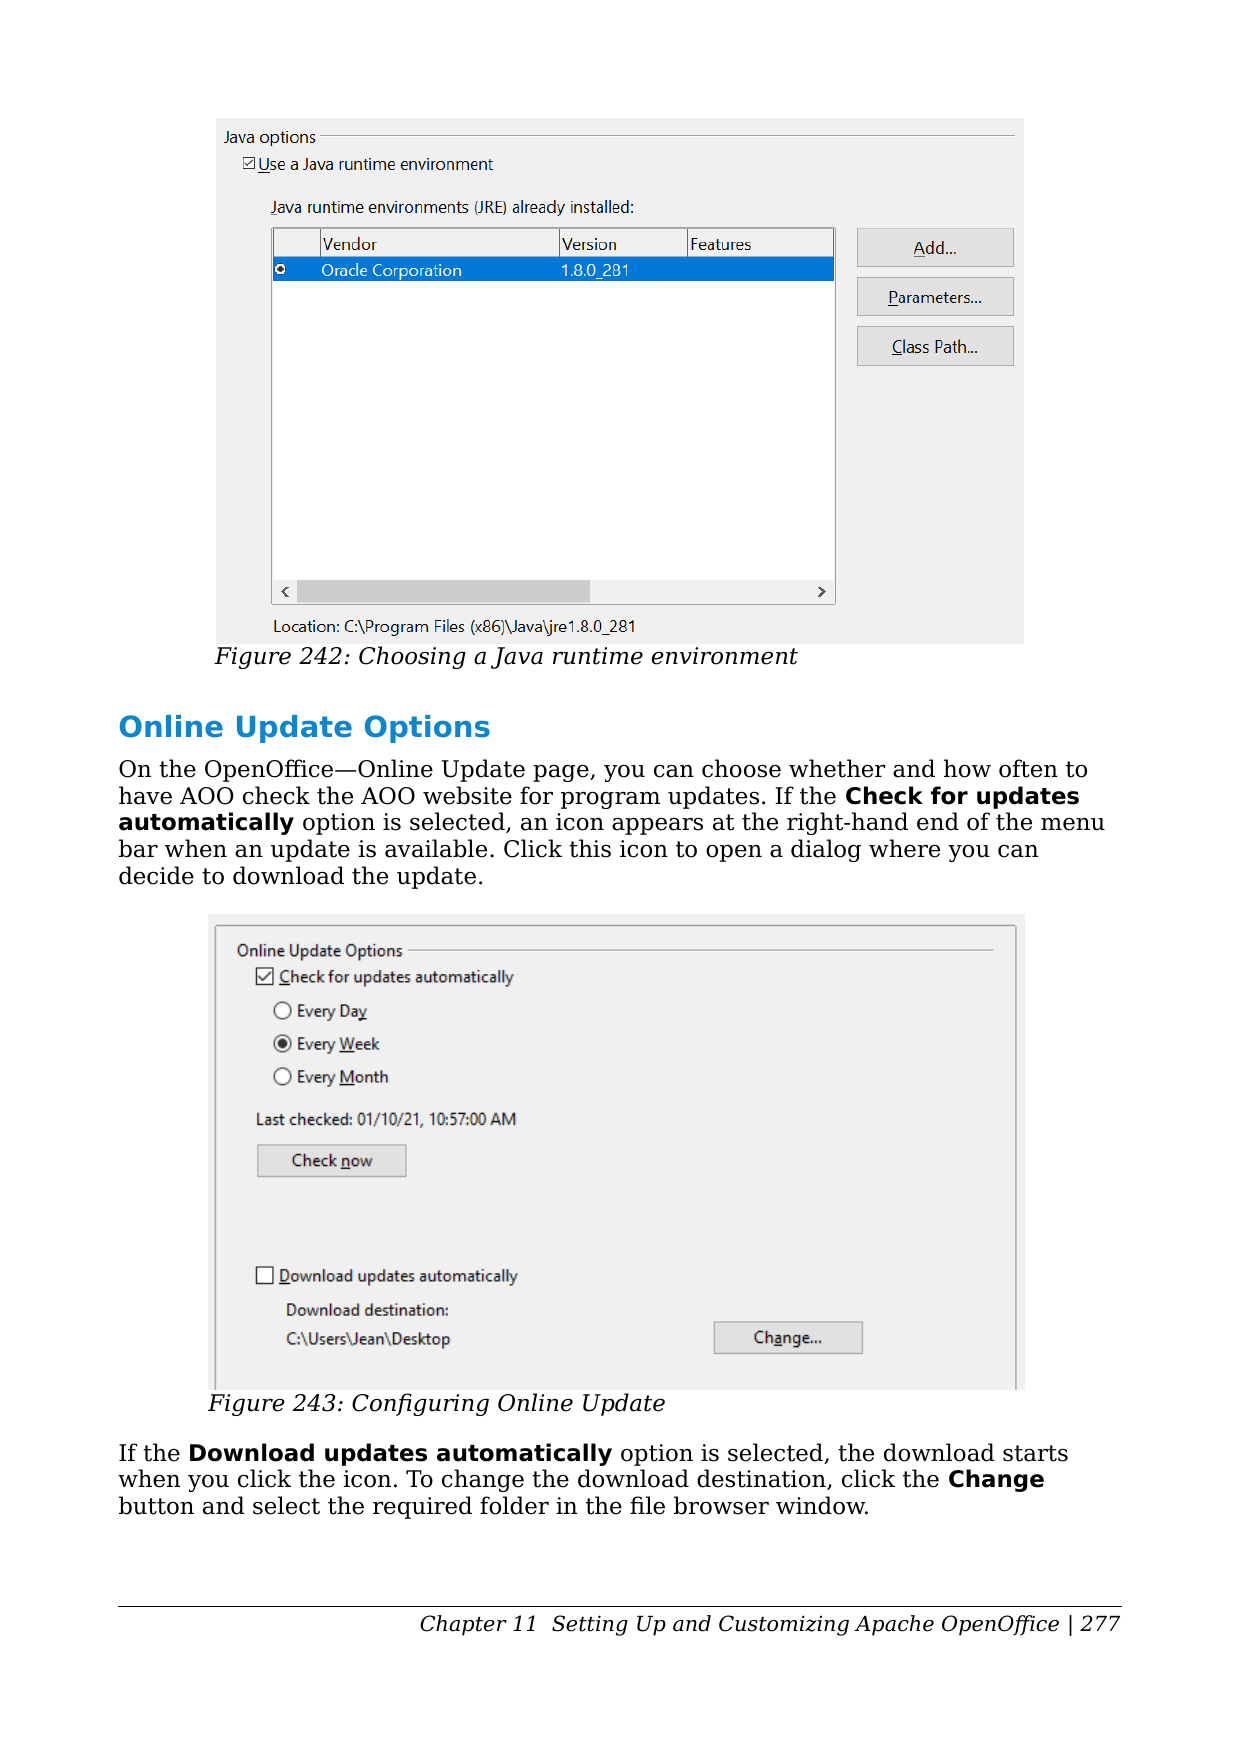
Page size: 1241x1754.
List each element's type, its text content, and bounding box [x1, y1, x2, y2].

text Figure 242: Choosing a Java runtime environment [215, 643, 1025, 670]
text Figure 243: Configuring Online Update [208, 1390, 1025, 1417]
subtitle Online Update Options [118, 710, 1122, 744]
text If the Download updates automatically option is selected, the download starts when you click the icon. To change the download destination, click the Change button and select the required folder in the file browser window. [118, 1440, 1122, 1520]
picture [216, 118, 1024, 644]
picture [208, 914, 1025, 1390]
text On the OpenOffice—Online Update page, you can choose whether and how often to have AOO check the AOO website for program updates. If the Check for updates automatically option is selected, an icon appears at the right-hand end of the menu bar when an update is available. Click this icon to open a dialog where you can decide to download the update. [118, 756, 1122, 889]
